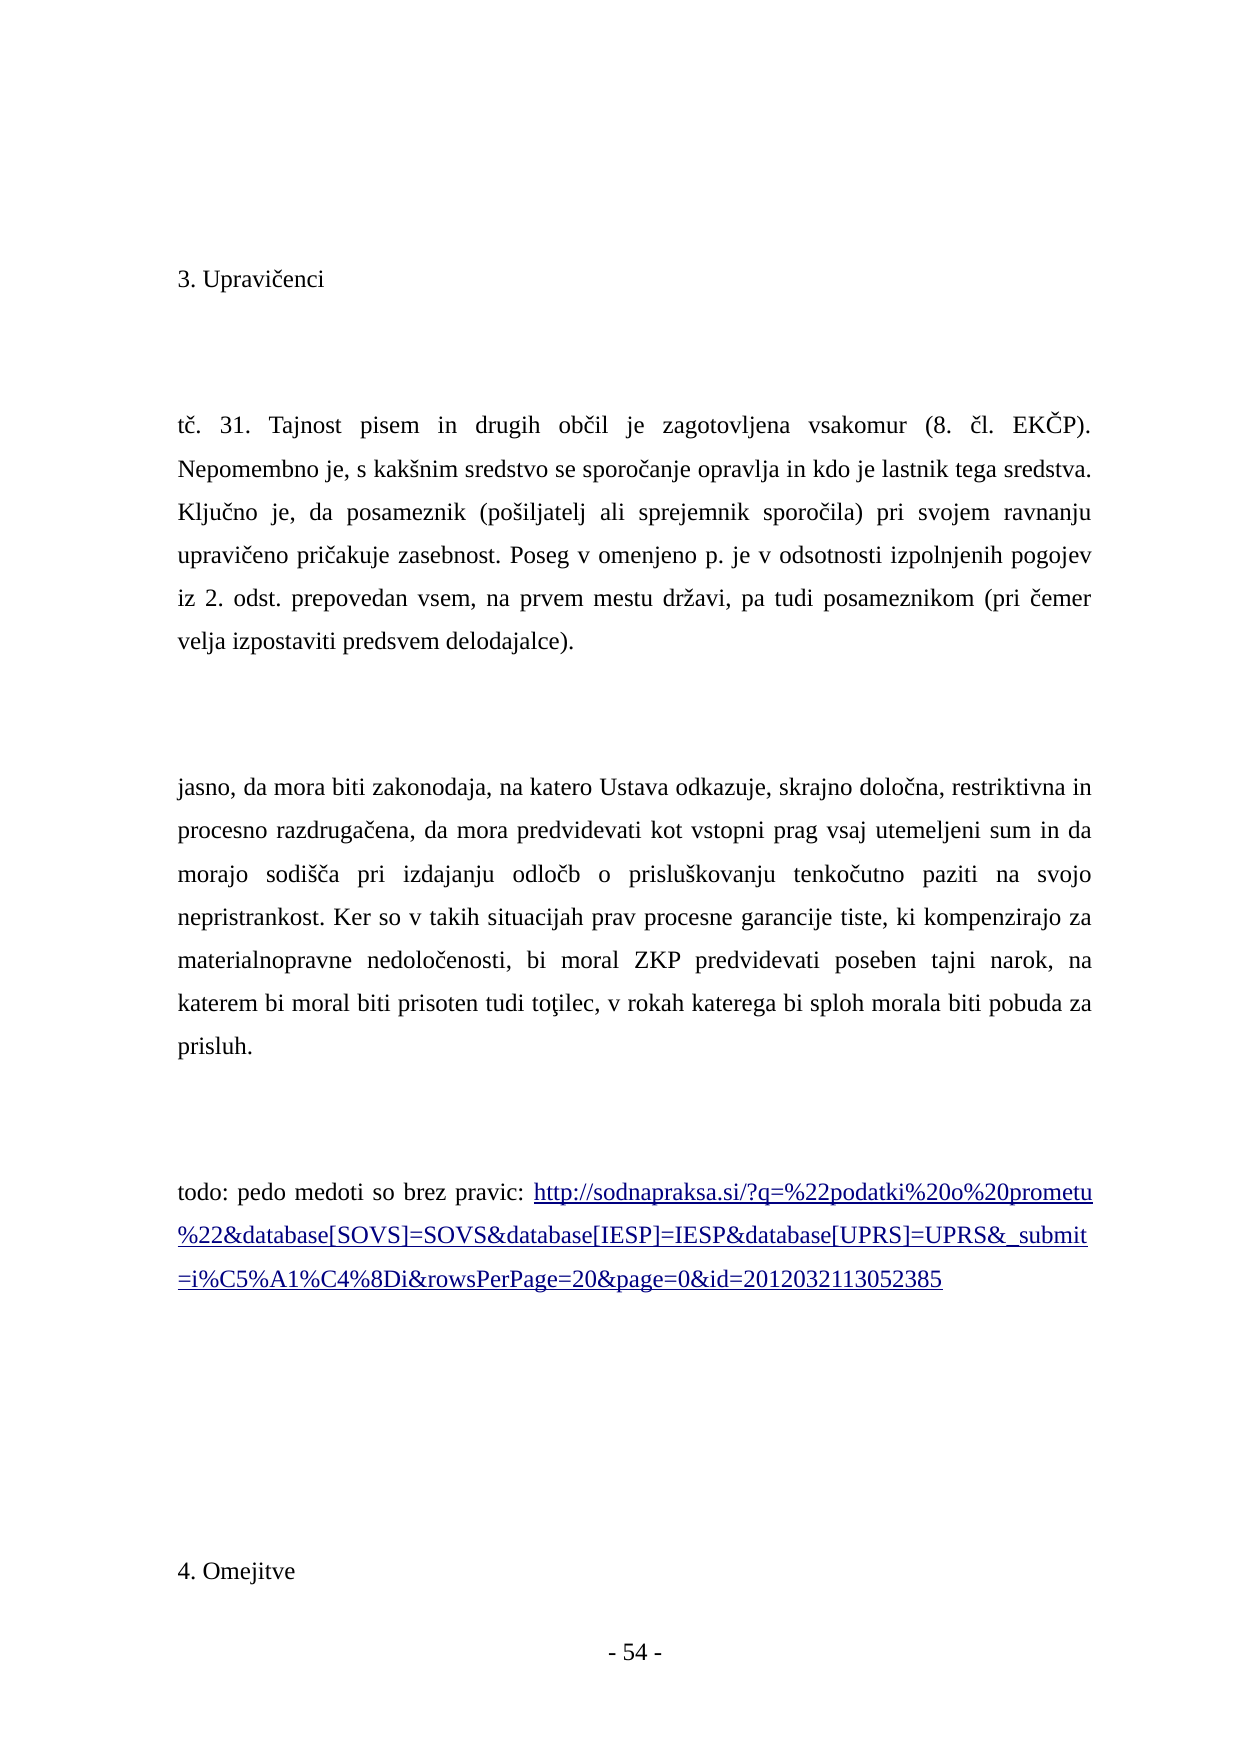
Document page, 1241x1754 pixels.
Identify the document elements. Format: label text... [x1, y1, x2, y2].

text jasno, da mora biti zakonodaja, na katero Ustava odkazuje, skrajno določna, restriktivna in procesno razdrugačena, da mora predvidevati kot vstopni prag vsaj utemeljeni sum in da morajo sodišča pri izdajanju odločb o prisluškovanju tenkočutno paziti na svojo nepristrankost. Ker so v takih situacijah prav procesne garancije tiste, ki kompenzirajo za materialnopravne nedoločenosti, bi moral ZKP predvidevati poseben tajni narok, na katerem bi moral biti prisoten tudi toţilec, v rokah katerega bi sploh morala biti pobuda za prisluh. [177, 772, 1093, 1060]
text todo: pedo medoti so brez pravic: http://sodnapraksa.si/?q=%22podatki%20o%20prometu%22&database[SOVS]=SOVS&database[IESP]=IESP&database[UPRS]=UPRS&_submit=i%C5%A1%C4%8Di&rowsPerPage=20&page=0&id=2012032113052385 [177, 1177, 1093, 1292]
text tč. 31. Tajnost pisem in drugih občil je zagotovljena vsakomur (8. čl. EKČP). Nepomembno je, s kakšnim sredstvo se sporočanje opravlja in kdo je lastnik tega sredstva. Ključno je, da posameznik (pošiljatelj ali sprejemnik sporočila) pri svojem ravnanju upravičeno pričakuje zasebnost. Poseg v omenjeno p. je v odsotnosti izpolnjenih pogojev iz 2. odst. prepovedan vsem, na prvem mestu državi, pa tudi posameznikom (pri čemer velja izpostaviti predsvem delodajalce). [177, 411, 1093, 655]
text 4. Omejitve [177, 1556, 1093, 1585]
text 3. Upravičenci [177, 264, 1093, 293]
